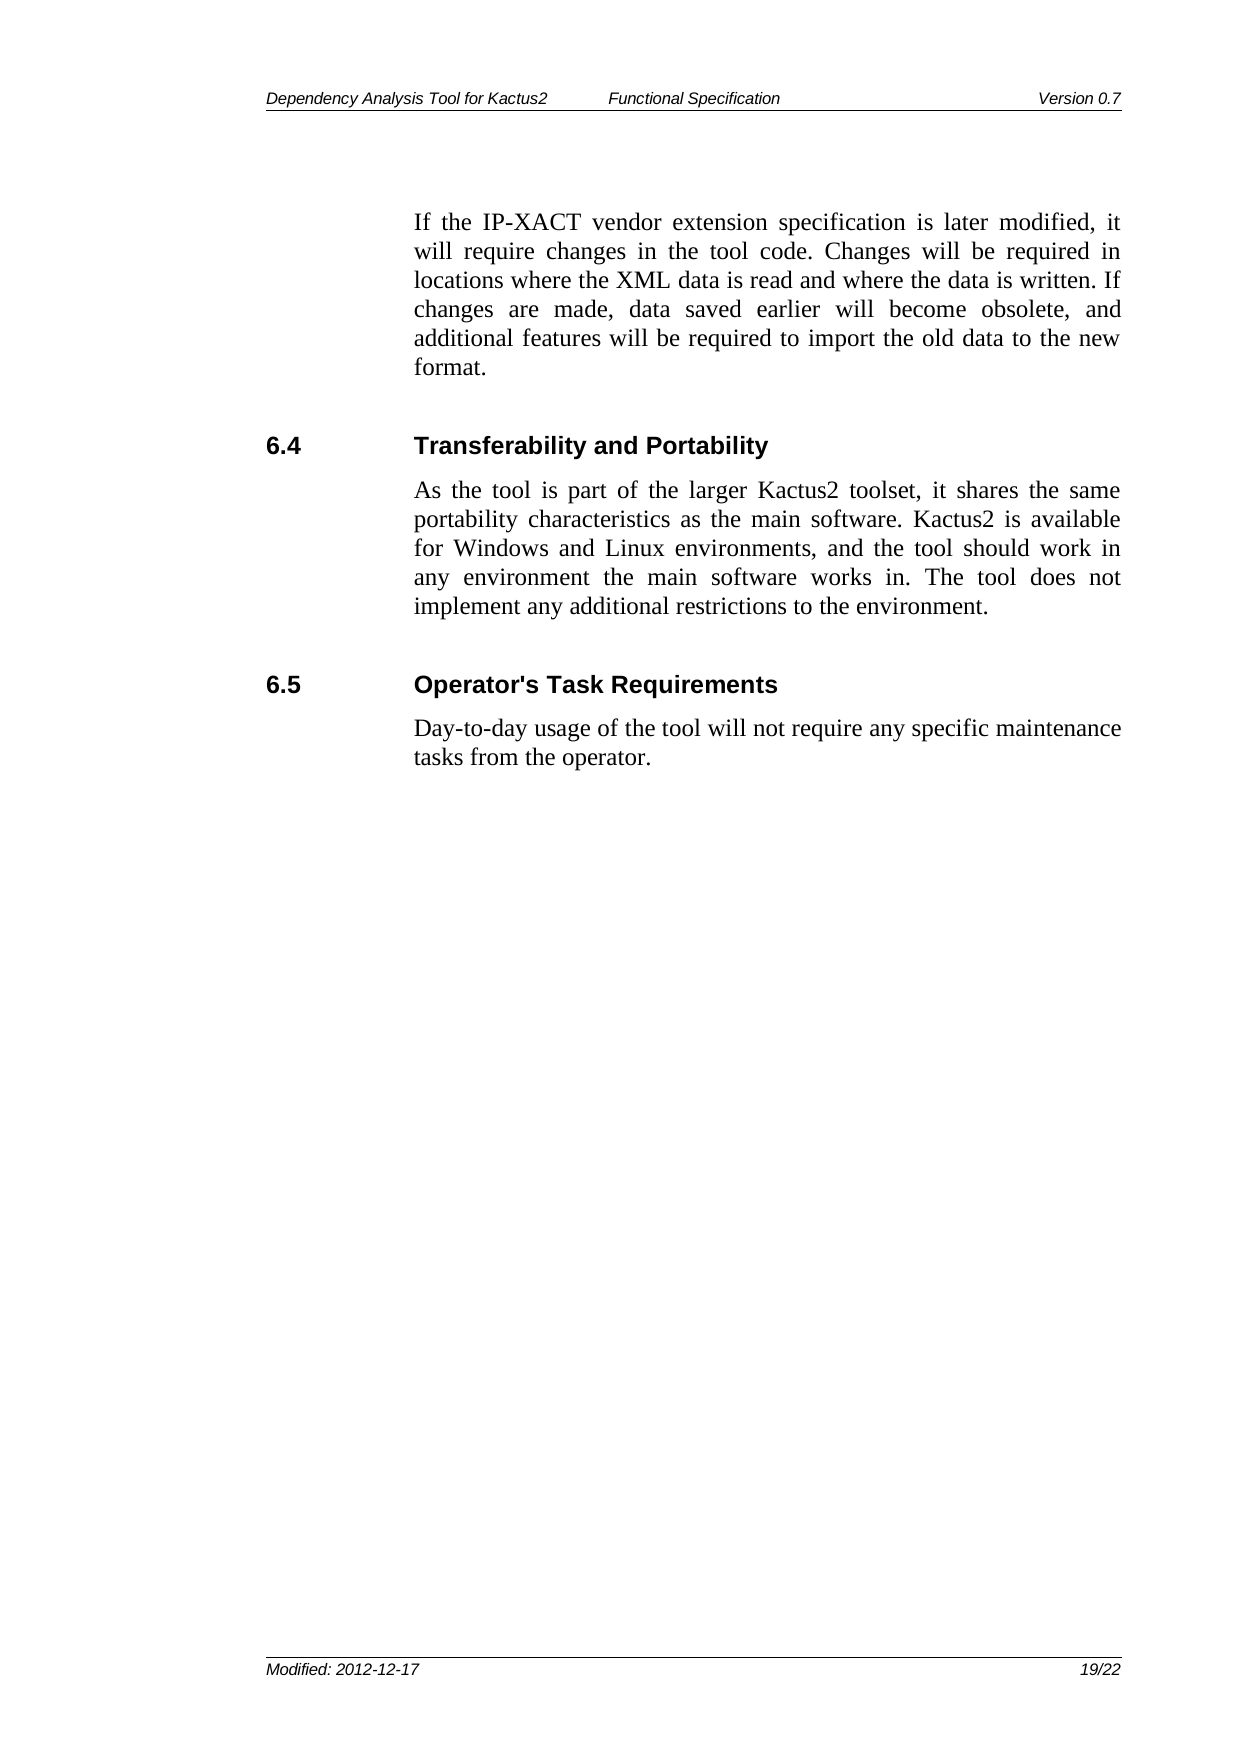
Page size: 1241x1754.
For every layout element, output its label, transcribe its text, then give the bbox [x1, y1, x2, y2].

subtitle Operator's Task Requirements [266, 669, 1122, 699]
text If the IP-XACT vendor extension specification is later modified, it will require changes in the tool code. Changes will be required in locations where the XML data is read and where the data is written. If changes are made, data saved earlier will become obsolete, and additional features will be required to import the old data to the new format. [413, 207, 1122, 381]
subtitle Transferability and Portability [266, 431, 1122, 460]
text Day-to-day usage of the tool will not require any specific maintenance tasks from the operator. [413, 713, 1122, 771]
text As the tool is part of the larger Kactus2 toolset, it shares the same portability characteristics as the main software. Kactus2 is available for Windows and Linux environments, and the tool should work in any environment the main software works in. The tool does not implement any additional restrictions to the environment. [413, 474, 1122, 620]
